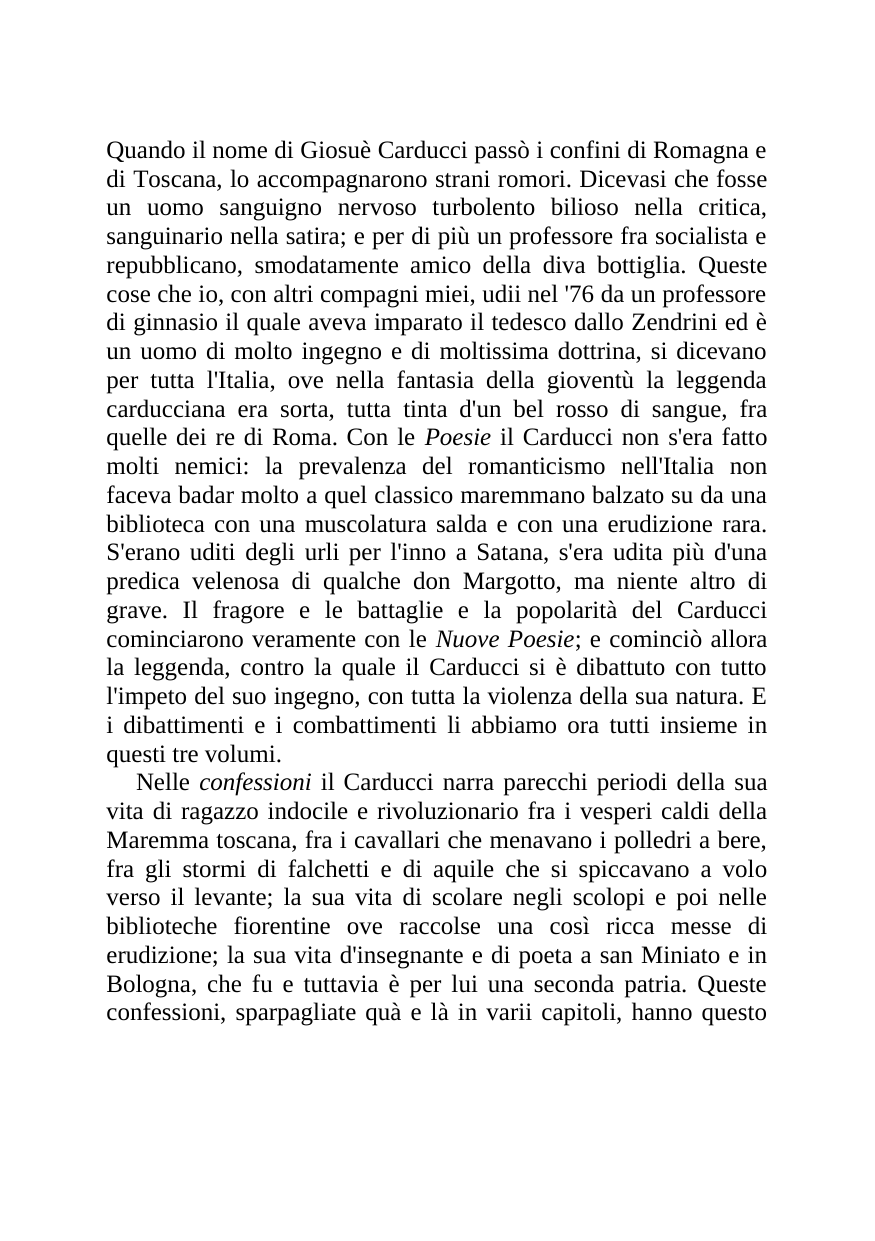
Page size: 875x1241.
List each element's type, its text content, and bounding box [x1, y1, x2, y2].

text Quando il nome di Giosuè Carducci passò i confini di Romagna e di Toscana, lo accompagnarono strani romori. Dicevasi che fosse un uomo sanguigno nervoso turbolento bilioso nella critica, sanguinario nella satira; e per di più un professore fra socialista e repubblicano, smodatamente amico della diva bottiglia. Queste cose che io, con altri compagni miei, udii nel '76 da un professore di ginnasio il quale aveva imparato il tedesco dallo Zendrini ed è un uomo di molto ingegno e di moltissima dottrina, si dicevano per tutta l'Italia, ove nella fantasia della gioventù la leggenda carducciana era sorta, tutta tinta d'un bel rosso di sangue, fra quelle dei re di Roma. Con le Poesie il Carducci non s'era fatto molti nemici: la prevalenza del romanticismo nell'Italia non faceva badar molto a quel classico maremmano balzato su da una biblioteca con una muscolatura salda e con una erudizione rara. S'erano uditi degli urli per l'inno a Satana, s'era udita più d'una predica velenosa di qualche don Margotto, ma niente altro di grave. Il fragore e le battaglie e la popolarità del Carducci cominciarono veramente con le Nuove Poesie; e cominciò allora la leggenda, contro la quale il Carducci si è dibattuto con tutto l'impeto del suo ingegno, con tutta la violenza della sua natura. E i dibattimenti e i combattimenti li abbiamo ora tutti insieme in questi tre volumi. [106, 135, 768, 767]
text Nelle confessioni il Carducci narra parecchi periodi della sua vita di ragazzo indocile e rivoluzionario fra i vesperi caldi della Maremma toscana, fra i cavallari che menavano i polledri a bere, fra gli stormi di falchetti e di aquile che si spiccavano a volo verso il levante; la sua vita di scolare negli scolopi e poi nelle biblioteche fiorentine ove raccolse una così ricca messe di erudizione; la sua vita d'insegnante e di poeta a san Miniato e in Bologna, che fu e tuttavia è per lui una seconda patria. Queste confessioni, sparpagliate quà e là in varii capitoli, hanno questo [106, 767, 768, 1026]
